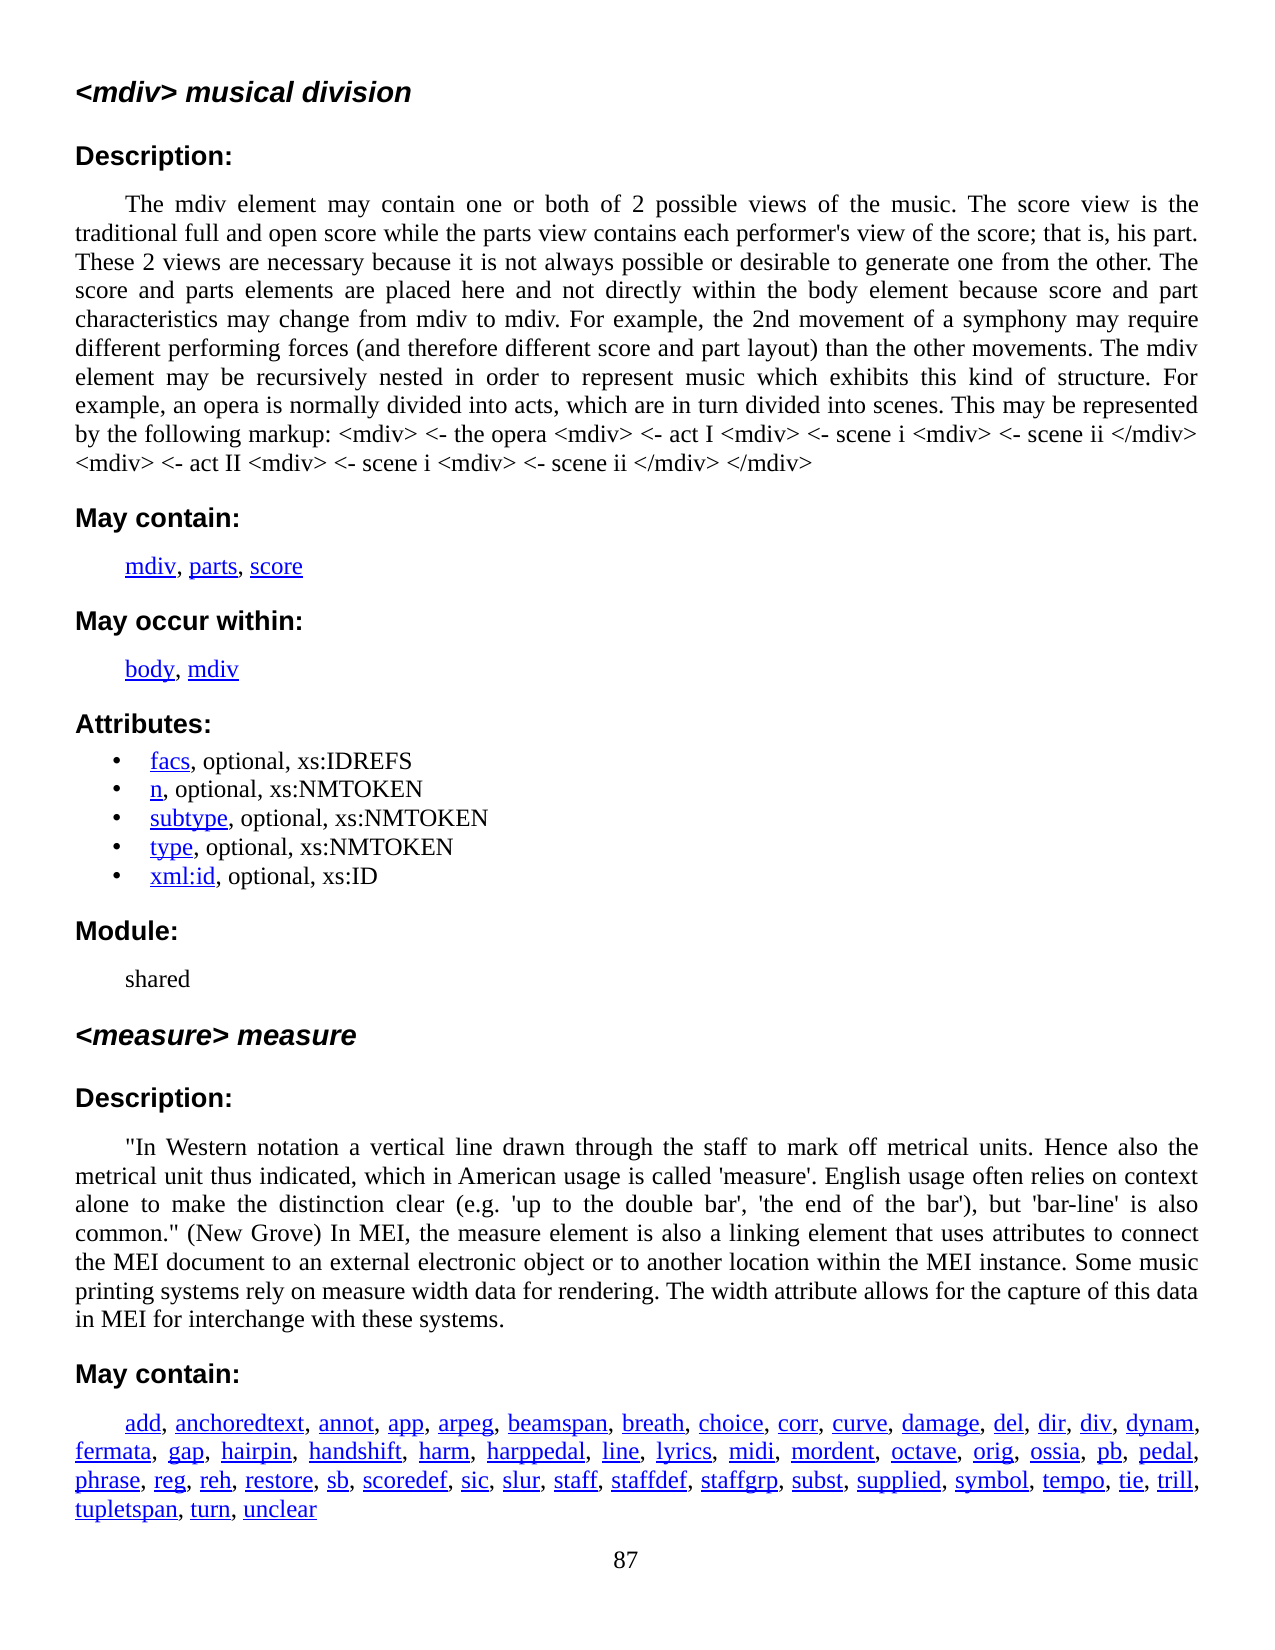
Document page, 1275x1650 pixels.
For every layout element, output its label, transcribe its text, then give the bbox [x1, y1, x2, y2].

subtitle <measure> measure [75, 1018, 1200, 1051]
subtitle Module: [75, 914, 1200, 946]
list type, optional, xs:NMTOKEN [112, 832, 1200, 861]
subtitle Description: [75, 140, 1200, 171]
list xml:id, optional, xs:ID [112, 861, 1200, 889]
subtitle <mdiv> musical division [75, 75, 1200, 108]
text add, anchoredtext, annot, app, arpeg, beamspan, breath, choice, corr, curve, damage, del, dir, div, dynam, fermata, gap, hairpin, handshift, harm, harppedal, line, lyrics, midi, mordent, octave, orig, ossia, pb, pedal, phrase, reg, reh, restore, sb, scoredef, sic, slur, staff, staffdef, staffgrp, subst, supplied, symbol, tempo, tie, trill, tupletspan, turn, unclear [75, 1408, 1200, 1523]
subtitle May occur within: [75, 605, 1200, 636]
list n, optional, xs:NMTOKEN [112, 774, 1200, 803]
subtitle May contain: [75, 502, 1200, 533]
text shared [75, 964, 1200, 993]
text mdiv, parts, score [75, 551, 1200, 580]
text The mdiv element may contain one or both of 2 possible views of the music. The score view is the traditional full and open score while the parts view contains each performer's view of the score; that is, his part. These 2 views are necessary because it is not always possible or desirable to generate one from the other. The score and parts elements are placed here and not directly within the body element because score and part characteristics may change from mdiv to mdiv. For example, the 2nd movement of a symphony may require different performing forces (and therefore different score and part layout) than the other movements. The mdiv element may be recursively nested in order to represent music which exhibits this kind of structure. For example, an opera is normally divided into acts, which are in turn divided into scenes. This may be represented by the following markup: <mdiv> <- the opera <mdiv> <- act I <mdiv> <- scene i <mdiv> <- scene ii </mdiv> <mdiv> <- act II <mdiv> <- scene i <mdiv> <- scene ii </mdiv> </mdiv> [75, 189, 1200, 477]
subtitle May contain: [75, 1358, 1200, 1389]
text "In Western notation a vertical line drawn through the staff to mark off metrical units. Hence also the metrical unit thus indicated, which in American usage is called 'measure'. English usage often relies on context alone to make the distinction clear (e.g. 'up to the double bar', 'the end of the bar'), but 'bar-line' is also common." (New Grove) In MEI, the measure element is also a linking element that uses attributes to connect the MEI document to an external electronic object or to another location within the MEI instance. Some music printing systems rely on measure width data for rendering. The width attribute allows for the capture of this data in MEI for interchange with these systems. [75, 1132, 1200, 1333]
subtitle Description: [75, 1082, 1200, 1114]
list subtype, optional, xs:NMTOKEN [112, 803, 1200, 832]
list facs, optional, xs:IDREFS [112, 746, 1200, 774]
subtitle Attributes: [75, 708, 1200, 739]
text body, mdiv [75, 654, 1200, 683]
